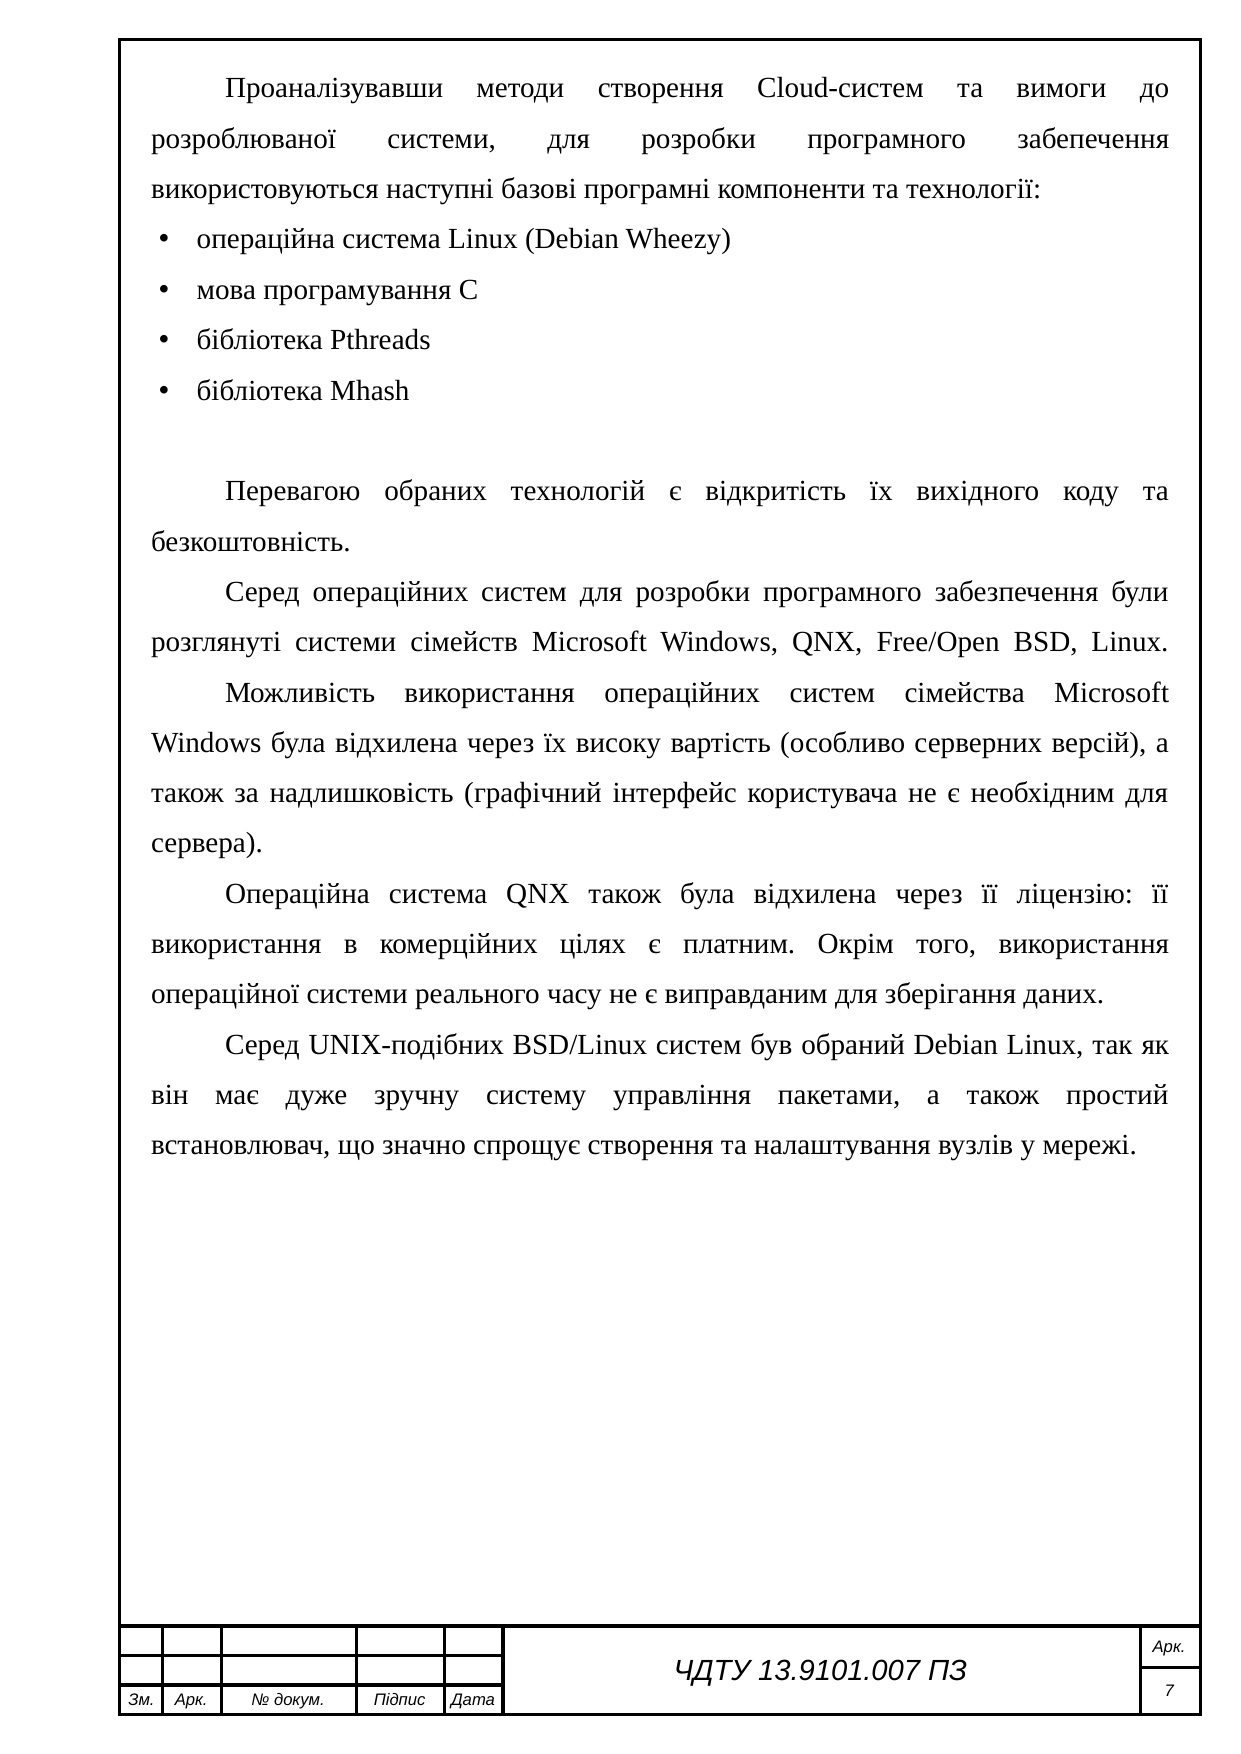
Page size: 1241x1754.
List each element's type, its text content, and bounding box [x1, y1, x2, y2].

text Серед операційних систем для розробки програмного забезпечення були розглянуті системи сімейств Microsoft Windows, QNX, Free/Open BSD, Linux. Можливість використання операційних систем сімейства Microsoft Windows була відхилена через їх високу вартість (особливо серверних версій), а також за надлишковість (графічний інтерфейс користувача не є необхідним для сервера). [151, 574, 1170, 859]
text Перевагою обраних технологій є відкритість їх вихідного коду та безкоштовність. [151, 473, 1170, 557]
text Операційна система QNX також була відхилена через її ліцензію: її використання в комерційних цілях є платним. Окрім того, використання операційної системи реального часу не є виправданим для зберігання даних. [151, 876, 1170, 1010]
list бібліотека Mhash [159, 373, 1168, 406]
text Проаналізувавши методи створення Cloud-систем та вимоги до розроблюваної системи, для розробки програмного забепечення використовуються наступні базові програмні компоненти та технології: [151, 71, 1170, 205]
text Серед UNIX-подібних BSD/Linux систем був обраний Debian Linux, так як він має дуже зручну систему управління пакетами, а також простий встановлювач, що значно спрощує створення та налаштування вузлів у мережі. [151, 1027, 1170, 1161]
list мова програмування C [159, 272, 1168, 306]
list операційна система Linux (Debian Wheezy) [159, 221, 1168, 255]
list бібліотека Pthreads [159, 322, 1168, 356]
